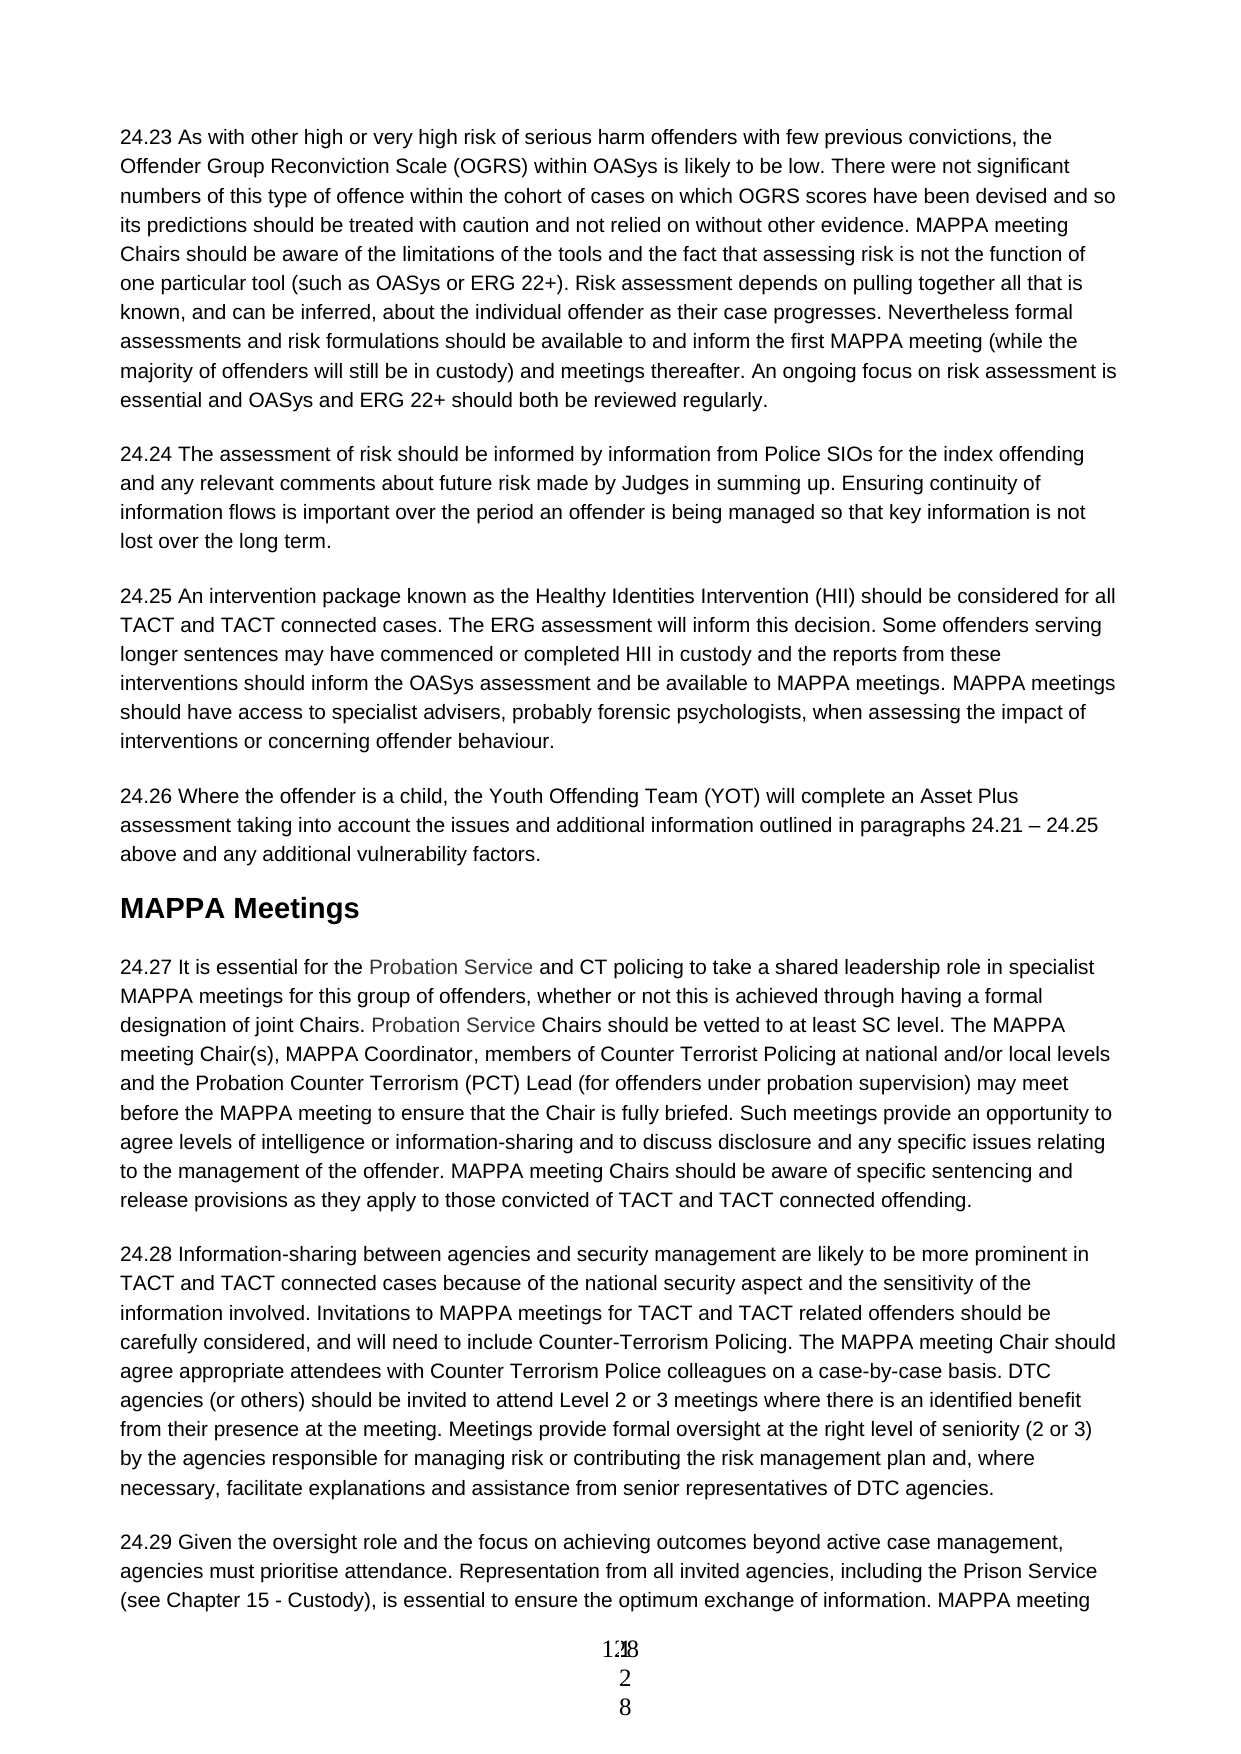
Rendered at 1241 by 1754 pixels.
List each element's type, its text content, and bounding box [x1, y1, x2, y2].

text 24.24 The assessment of risk should be informed by information from Police SIOs for the index offending and any relevant comments about future risk made by Judges in summing up. Ensuring continuity of information flows is important over the period an offender is being managed so that key information is not lost over the long term. [120, 437, 1120, 553]
text 24.27 It is essential for the Probation Service and CT policing to take a shared leadership role in specialist MAPPA meetings for this group of offenders, whether or not this is achieved through having a formal designation of joint Chairs. Probation Service Chairs should be vetted to at least SC level. The MAPPA meeting Chair(s), MAPPA Coordinator, members of Counter Terrorist Policing at national and/or local levels and the Probation Counter Terrorism (PCT) Lead (for offenders under probation supervision) may meet before the MAPPA meeting to ensure that the Chair is fully briefed. Such meetings provide an opportunity to agree levels of intelligence or information-sharing and to discuss disclosure and any specific issues relating to the management of the offender. MAPPA meeting Chairs should be aware of specific sentencing and release provisions as they apply to those convicted of TACT and TACT connected offending. [120, 949, 1120, 1212]
subtitle MAPPA Meetings [120, 891, 1120, 924]
text 24.26 Where the offender is a child, the Youth Offending Team (YOT) will complete an Asset Plus assessment taking into account the issues and additional information outlined in paragraphs 24.21 – 24.25 above and any additional vulnerability factors. [120, 778, 1120, 866]
text 24.25 An intervention package known as the Healthy Identities Intervention (HII) should be considered for all TACT and TACT connected cases. The ERG assessment will inform this decision. Some offenders serving longer sentences may have commenced or completed HII in custody and the reports from these interventions should inform the OASys assessment and be available to MAPPA meetings. MAPPA meetings should have access to specialist advisers, probably forensic psychologists, when assessing the impact of interventions or concerning offender behaviour. [120, 578, 1120, 753]
text 24.28 Information-sharing between agencies and security management are likely to be more prominent in TACT and TACT connected cases because of the national security aspect and the sensitivity of the information involved. Invitations to MAPPA meetings for TACT and TACT related offenders should be carefully considered, and will need to include Counter-Terrorism Policing. The MAPPA meeting Chair should agree appropriate attendees with Counter Terrorism Police colleagues on a case-by-case basis. DTC agencies (or others) should be invited to attend Level 2 or 3 meetings where there is an identified benefit from their presence at the meeting. Meetings provide formal oversight at the right level of seniority (2 or 3) by the agencies responsible for managing risk or contributing the risk management plan and, where necessary, facilitate explanations and assistance from senior representatives of DTC agencies. [120, 1237, 1120, 1499]
text 24.23 As with other high or very high risk of serious harm offenders with few previous convictions, the Offender Group Reconviction Scale (OGRS) within OASys is likely to be low. There were not significant numbers of this type of offence within the cohort of cases on which OGRS scores have been devised and so its predictions should be treated with caution and not relied on without other evidence. MAPPA meeting Chairs should be aware of the limitations of the tools and the fact that assessing risk is not the function of one particular tool (such as OASys or ERG 22+). Risk assessment depends on pulling together all that is known, and can be inferred, about the individual offender as their case progresses. Nevertheless formal assessments and risk formulations should be available to and inform the first MAPPA meeting (while the majority of offenders will still be in custody) and meetings thereafter. An ongoing focus on risk assessment is essential and OASys and ERG 22+ should both be reviewed regularly. [120, 120, 1120, 412]
text 24.29 Given the oversight role and the focus on achieving outcomes beyond active case management, agencies must prioritise attendance. Representation from all invited agencies, including the Prison Service (see Chapter 15 - Custody), is essential to ensure the optimum exchange of information. MAPPA meeting [120, 1524, 1120, 1612]
